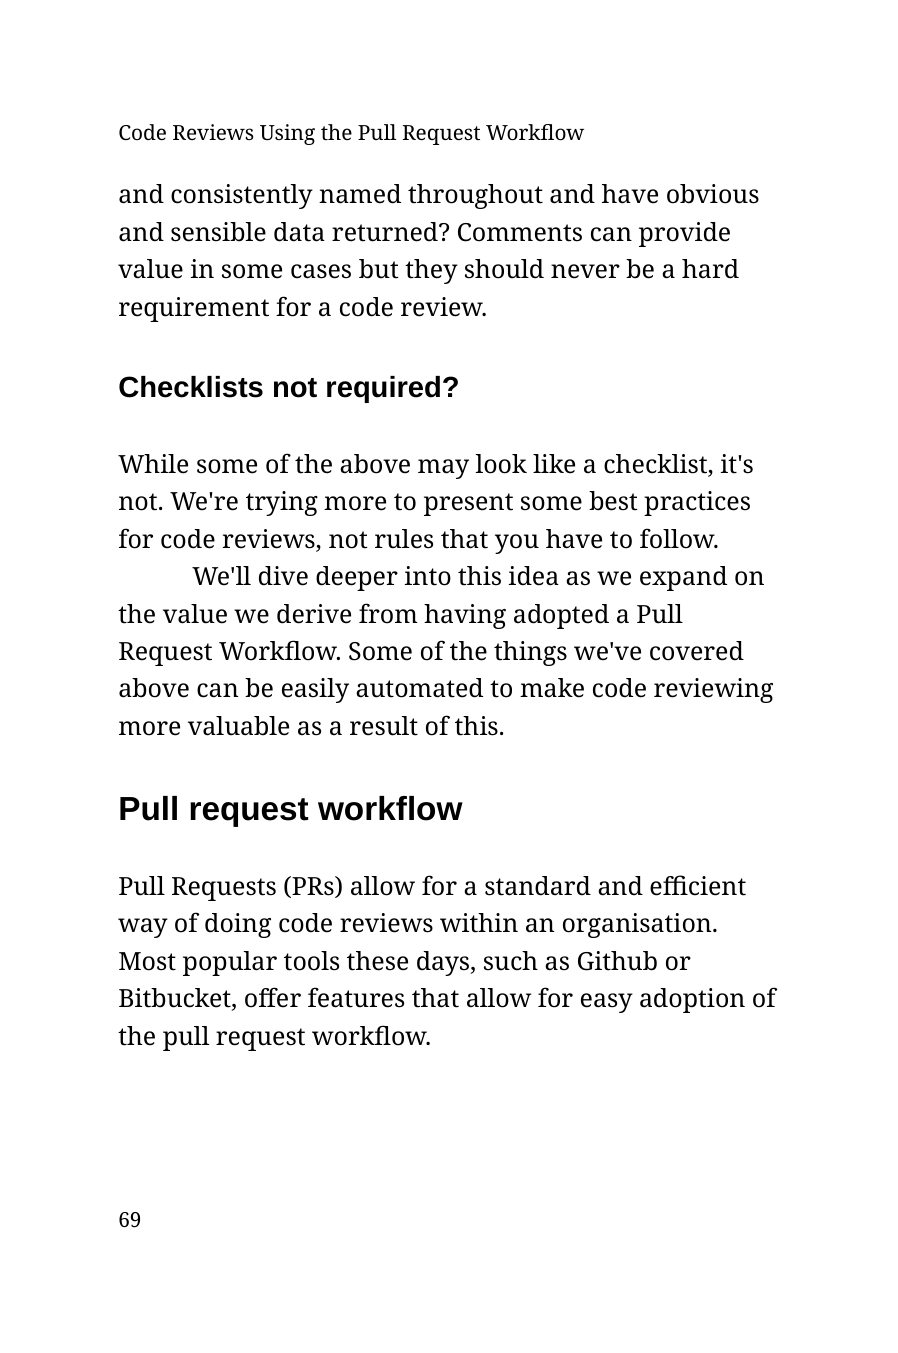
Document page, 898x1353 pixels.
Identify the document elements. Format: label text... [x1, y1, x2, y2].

text We'll dive deeper into this idea as we expand on the value we derive from having adopted a Pull Request Workflow. Some of the things we've covered above can be easily automated to make code reviewing more valuable as a result of this. [118, 559, 779, 742]
text Pull Requests (PRs) allow for a standard and efficient way of doing code reviews within an organisation. Most popular tools these days, such as Github or Bitbucket, offer features that allow for easy adoption of the pull request workflow. [118, 869, 779, 1052]
subtitle Checklists not required? [118, 370, 779, 403]
text While some of the above may look like a checklist, it's not. We're trying more to present some best practices for code reviews, not rules that you have to follow. [118, 447, 779, 556]
text and consistently named throughout and have obvious and sensible data returned? Comments can provide value in some cases but they should never be a hard requirement for a code review. [118, 177, 779, 323]
subtitle Pull request workflow [118, 789, 779, 828]
